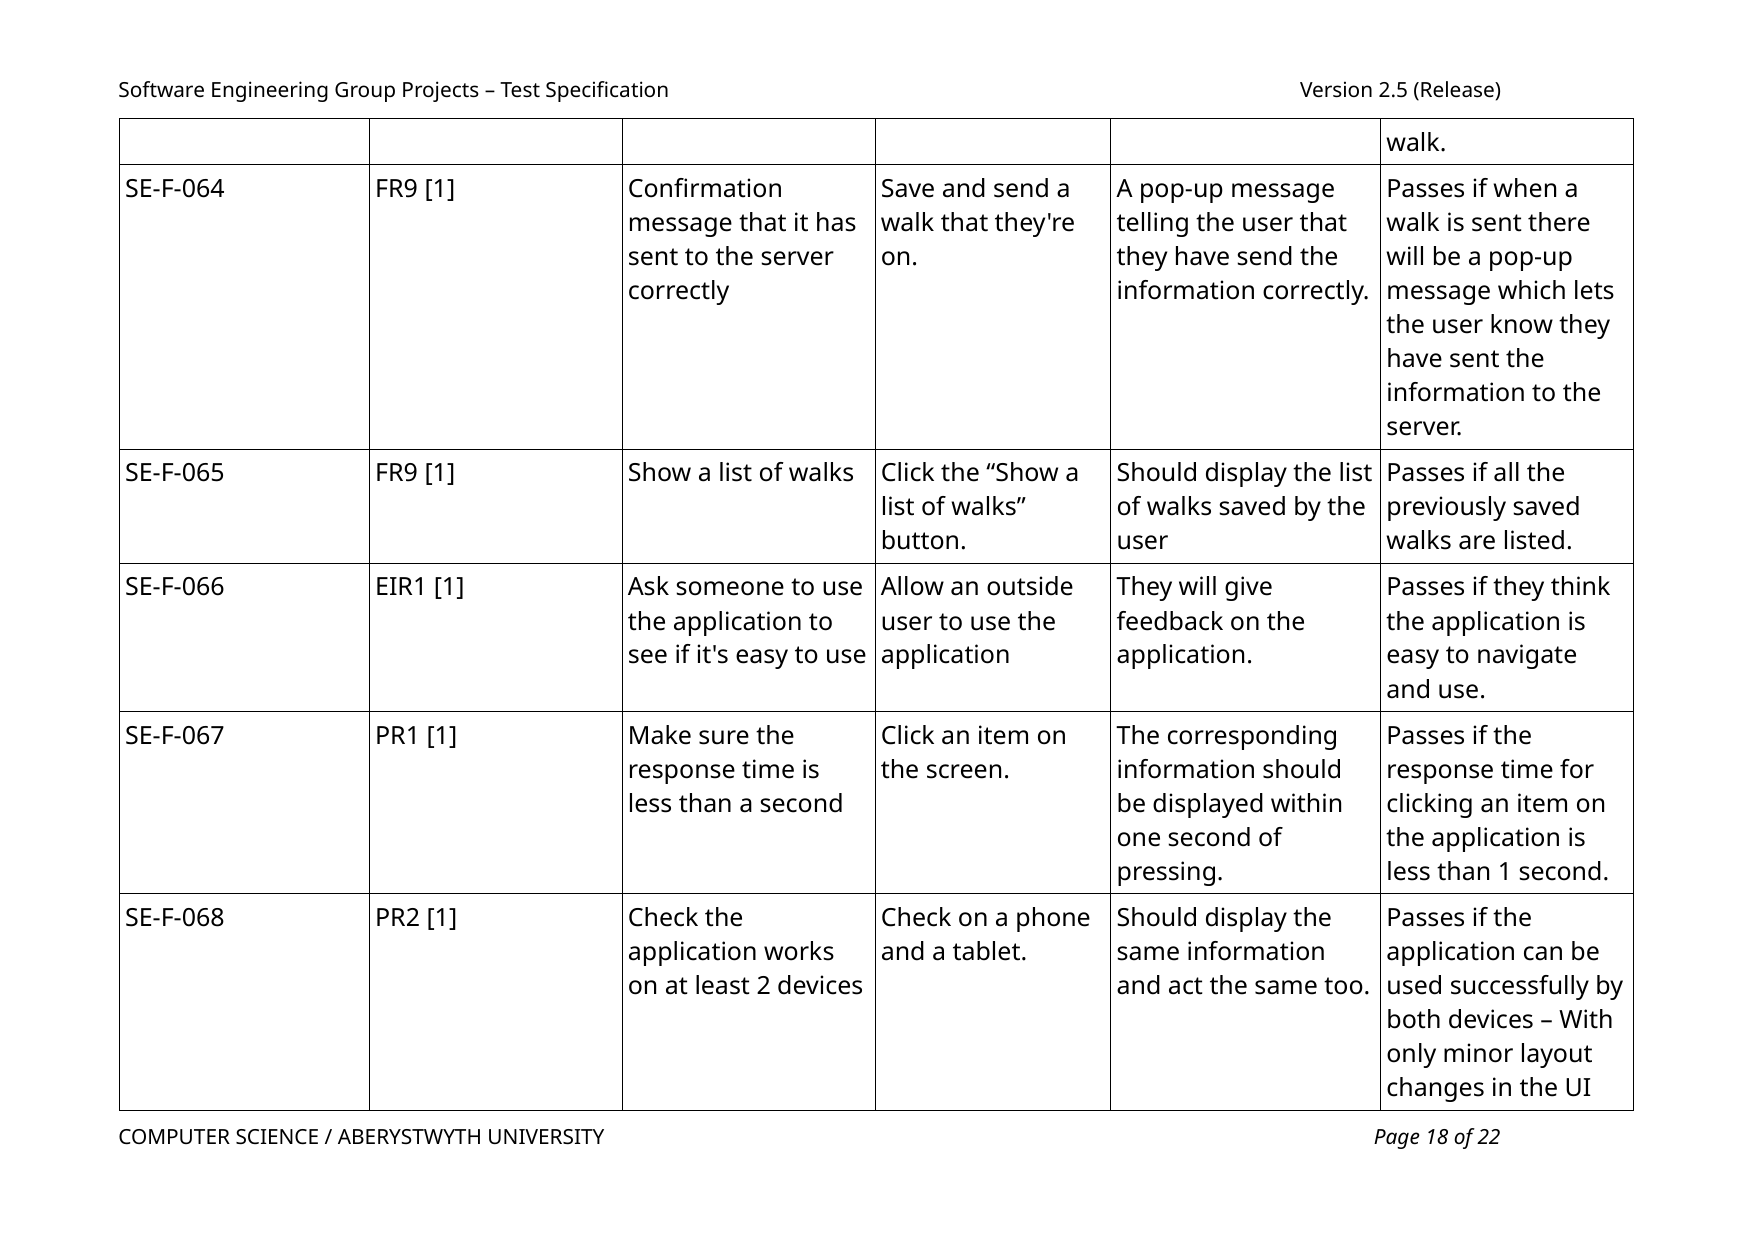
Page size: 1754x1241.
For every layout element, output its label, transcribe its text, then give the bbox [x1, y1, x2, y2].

table_cell Passes if the application can be used successfully by both devices – With only minor layout changes in the UI [1381, 894, 1633, 1110]
table_cell [876, 119, 1110, 164]
table_cell A pop-up message telling the user that they have send the information correctly. [1111, 165, 1380, 449]
table_cell Ask someone to use the application to see if it's easy to use [623, 564, 875, 711]
table_cell SE-F-064 [120, 165, 369, 449]
table_cell Passes if when a walk is sent there will be a pop-up message which lets the user know they have sent the information to the server. [1381, 165, 1633, 449]
table_cell walk. [1381, 119, 1633, 164]
table_cell PR2 [1] [370, 894, 622, 1110]
table_cell SE-F-066 [120, 564, 369, 711]
table_cell [120, 119, 369, 164]
table_cell SE-F-068 [120, 894, 369, 1110]
table_cell The corresponding information should be displayed within one second of pressing. [1111, 712, 1380, 893]
table_cell Passes if they think the application is easy to navigate and use. [1381, 564, 1633, 711]
table_cell Allow an outside user to use the application [876, 564, 1110, 711]
table_cell PR1 [1] [370, 712, 622, 893]
table_cell SE-F-065 [120, 450, 369, 563]
table_cell FR9 [1] [370, 165, 622, 449]
table_cell Confirmation message that it has sent to the server correctly [623, 165, 875, 449]
table_cell Check the application works on at least 2 devices [623, 894, 875, 1110]
table_cell FR9 [1] [370, 450, 622, 563]
table_cell Should display the same information and act the same too. [1111, 894, 1380, 1110]
table_cell Passes if the response time for clicking an item on the application is less than 1 second. [1381, 712, 1633, 893]
table_cell EIR1 [1] [370, 564, 622, 711]
table_cell Make sure the response time is less than a second [623, 712, 875, 893]
table_cell They will give feedback on the application. [1111, 564, 1380, 711]
table_cell Should display the list of walks saved by the user [1111, 450, 1380, 563]
table_cell Check on a phone and a tablet. [876, 894, 1110, 1110]
table_cell Show a list of walks [623, 450, 875, 563]
table_cell Save and send a walk that they're on. [876, 165, 1110, 449]
table_cell Passes if all the previously saved walks are listed. [1381, 450, 1633, 563]
table_cell SE-F-067 [120, 712, 369, 893]
table_cell [370, 119, 622, 164]
table_cell Click the “Show a list of walks” button. [876, 450, 1110, 563]
table_cell Click an item on the screen. [876, 712, 1110, 893]
table_cell [623, 119, 875, 164]
table_cell [1111, 119, 1380, 164]
